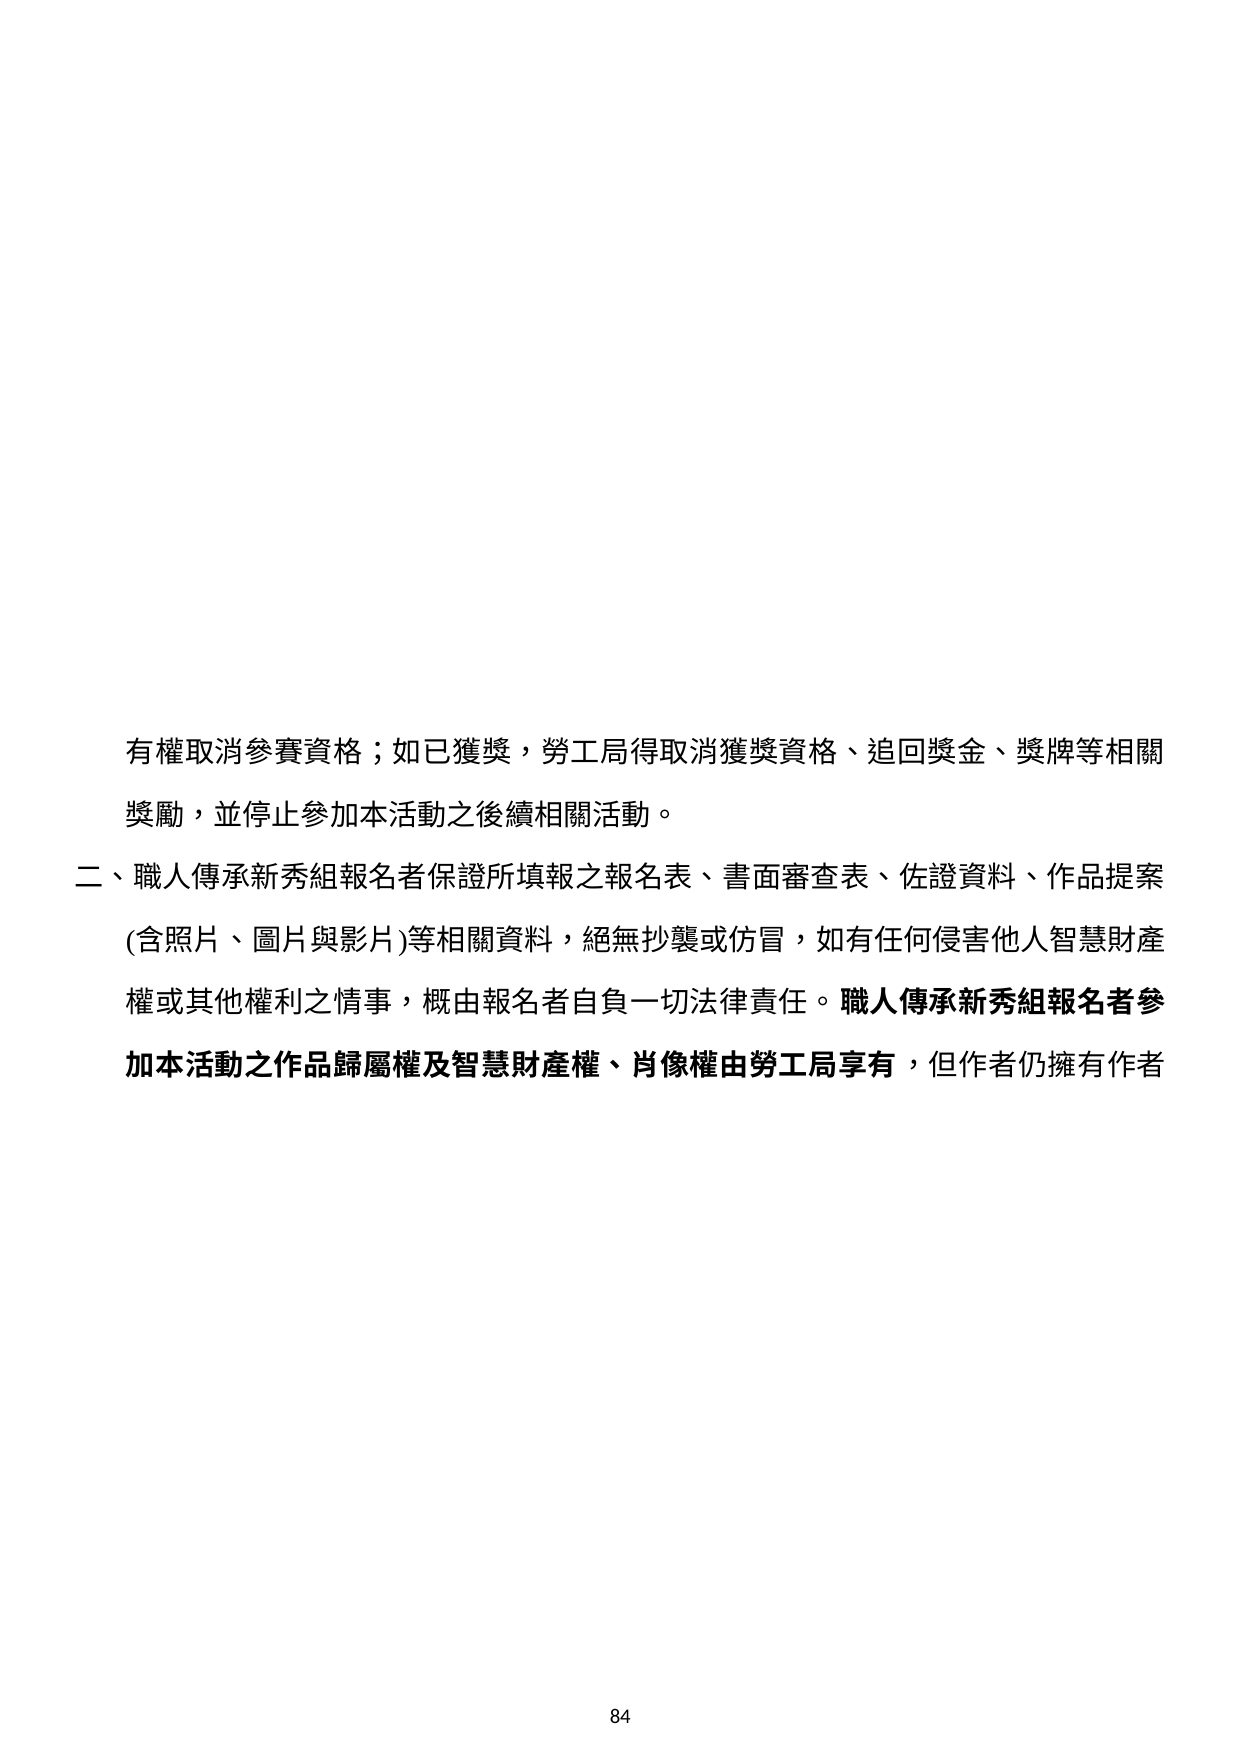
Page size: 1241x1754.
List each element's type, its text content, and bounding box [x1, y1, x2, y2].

text 二、職人傳承新秀組報名者保證所填報之報名表、書面審查表、佐證資料、作品提案(含照片、圖片與影片)等相關資料，絕無抄襲或仿冒，如有任何侵害他人智慧財產權或其他權利之情事，概由報名者自負一切法律責任。職人傳承新秀組報名者參加本活動之作品歸屬權及智慧財產權、肖像權由勞工局享有，但作者仍擁有作者 [74, 833, 1166, 1083]
text 有權取消參賽資格；如已獲獎，勞工局得取消獲獎資格、追回獎金、獎牌等相關獎勵，並停止參加本活動之後續相關活動。 [74, 708, 1166, 833]
